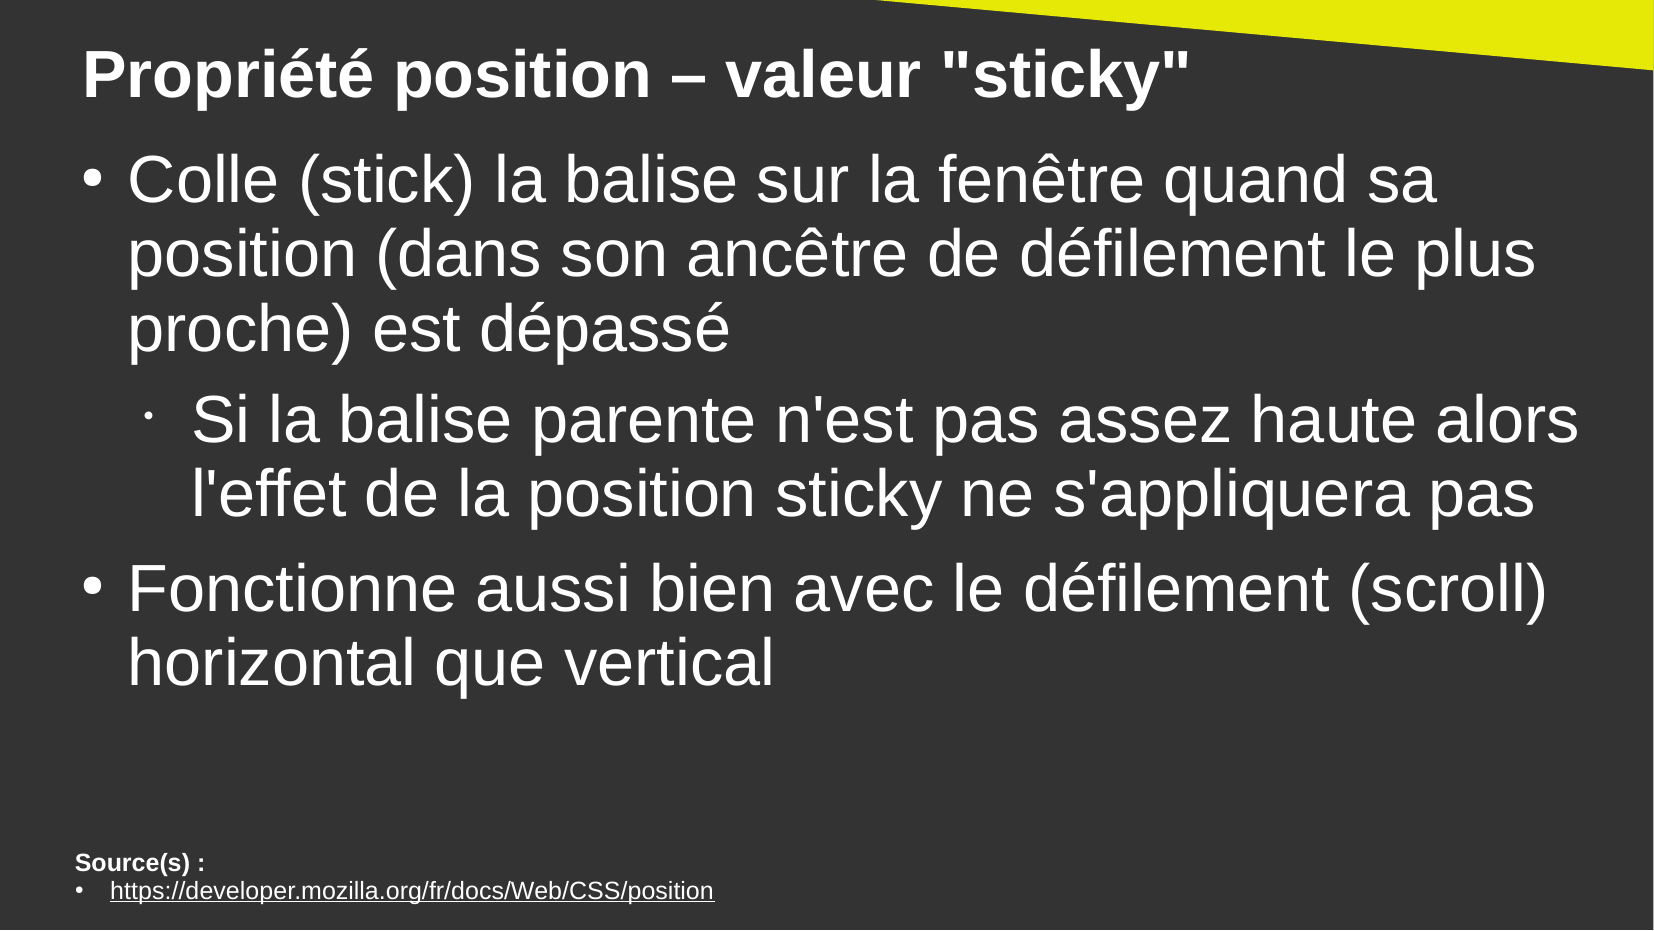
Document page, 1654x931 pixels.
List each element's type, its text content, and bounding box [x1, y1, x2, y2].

title Propriété position – valeur "sticky" [82, 37, 1571, 114]
list Colle (stick) la balise sur la fenêtre quand sa position (dans son ancêtre de défilement le plus proche) est dépassé Si la balise parente n'est pas assez haute alors l'effet de la position sticky ne s'appliquera pas Fonctionne aussi bien avec le défilement (scroll) horizontal que vertical [64, 141, 1604, 709]
text_box [875, 0, 1654, 71]
text_box Source(s) : https://developer.mozilla.org/fr/docs/Web/CSS/position [60, 841, 1546, 931]
